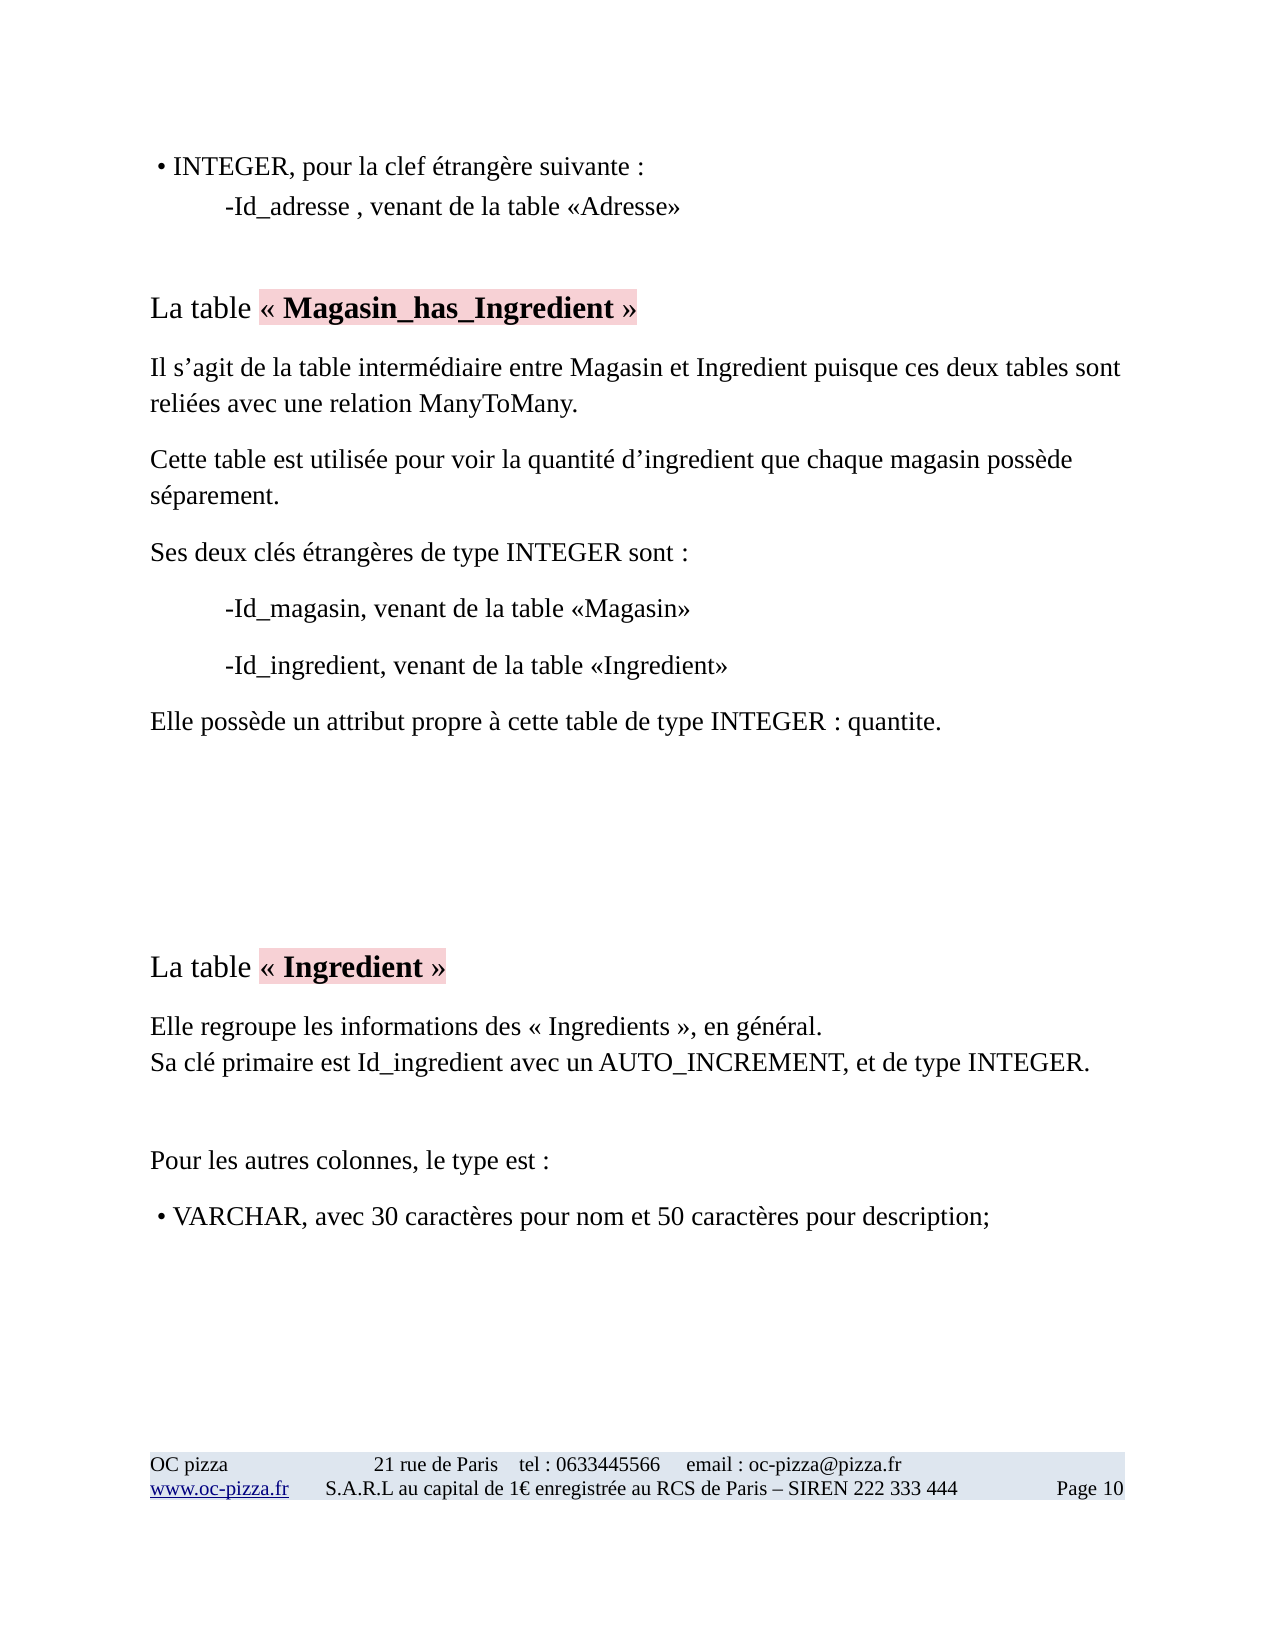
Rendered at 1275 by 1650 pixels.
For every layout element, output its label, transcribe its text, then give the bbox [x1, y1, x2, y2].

text Pour les autres colonnes, le type est : [150, 1144, 1125, 1175]
text Cette table est utilisée pour voir la quantité d’ingredient que chaque magasin possède séparement. [150, 443, 1125, 510]
text Sa clé primaire est Id_ingredient avec un AUTO_INCREMENT, et de type INTEGER. [150, 1046, 1125, 1077]
text Elle possède un attribut propre à cette table de type INTEGER : quantite. [150, 705, 1125, 737]
text -Id_adresse , venant de la table «Adresse» [150, 186, 1125, 222]
text La table « Magasin_has_Ingredient » [150, 289, 1125, 325]
text Elle regroupe les informations des « Ingredients », en général. [150, 1010, 1125, 1041]
text La table « Ingredient » [150, 948, 1125, 984]
text -Id_magasin, venant de la table «Magasin» [150, 592, 1125, 623]
text • INTEGER, pour la clef étrangère suivante : [150, 150, 1125, 181]
text • VARCHAR, avec 30 caractères pour nom et 50 caractères pour description; [150, 1200, 1125, 1232]
text Ses deux clés étrangères de type INTEGER sont : [150, 536, 1125, 567]
text Il s’agit de la table intermédiaire entre Magasin et Ingredient puisque ces deux tables sont reliées avec une relation ManyToMany. [150, 351, 1125, 418]
text -Id_ingredient, venant de la table «Ingredient» [150, 649, 1125, 680]
